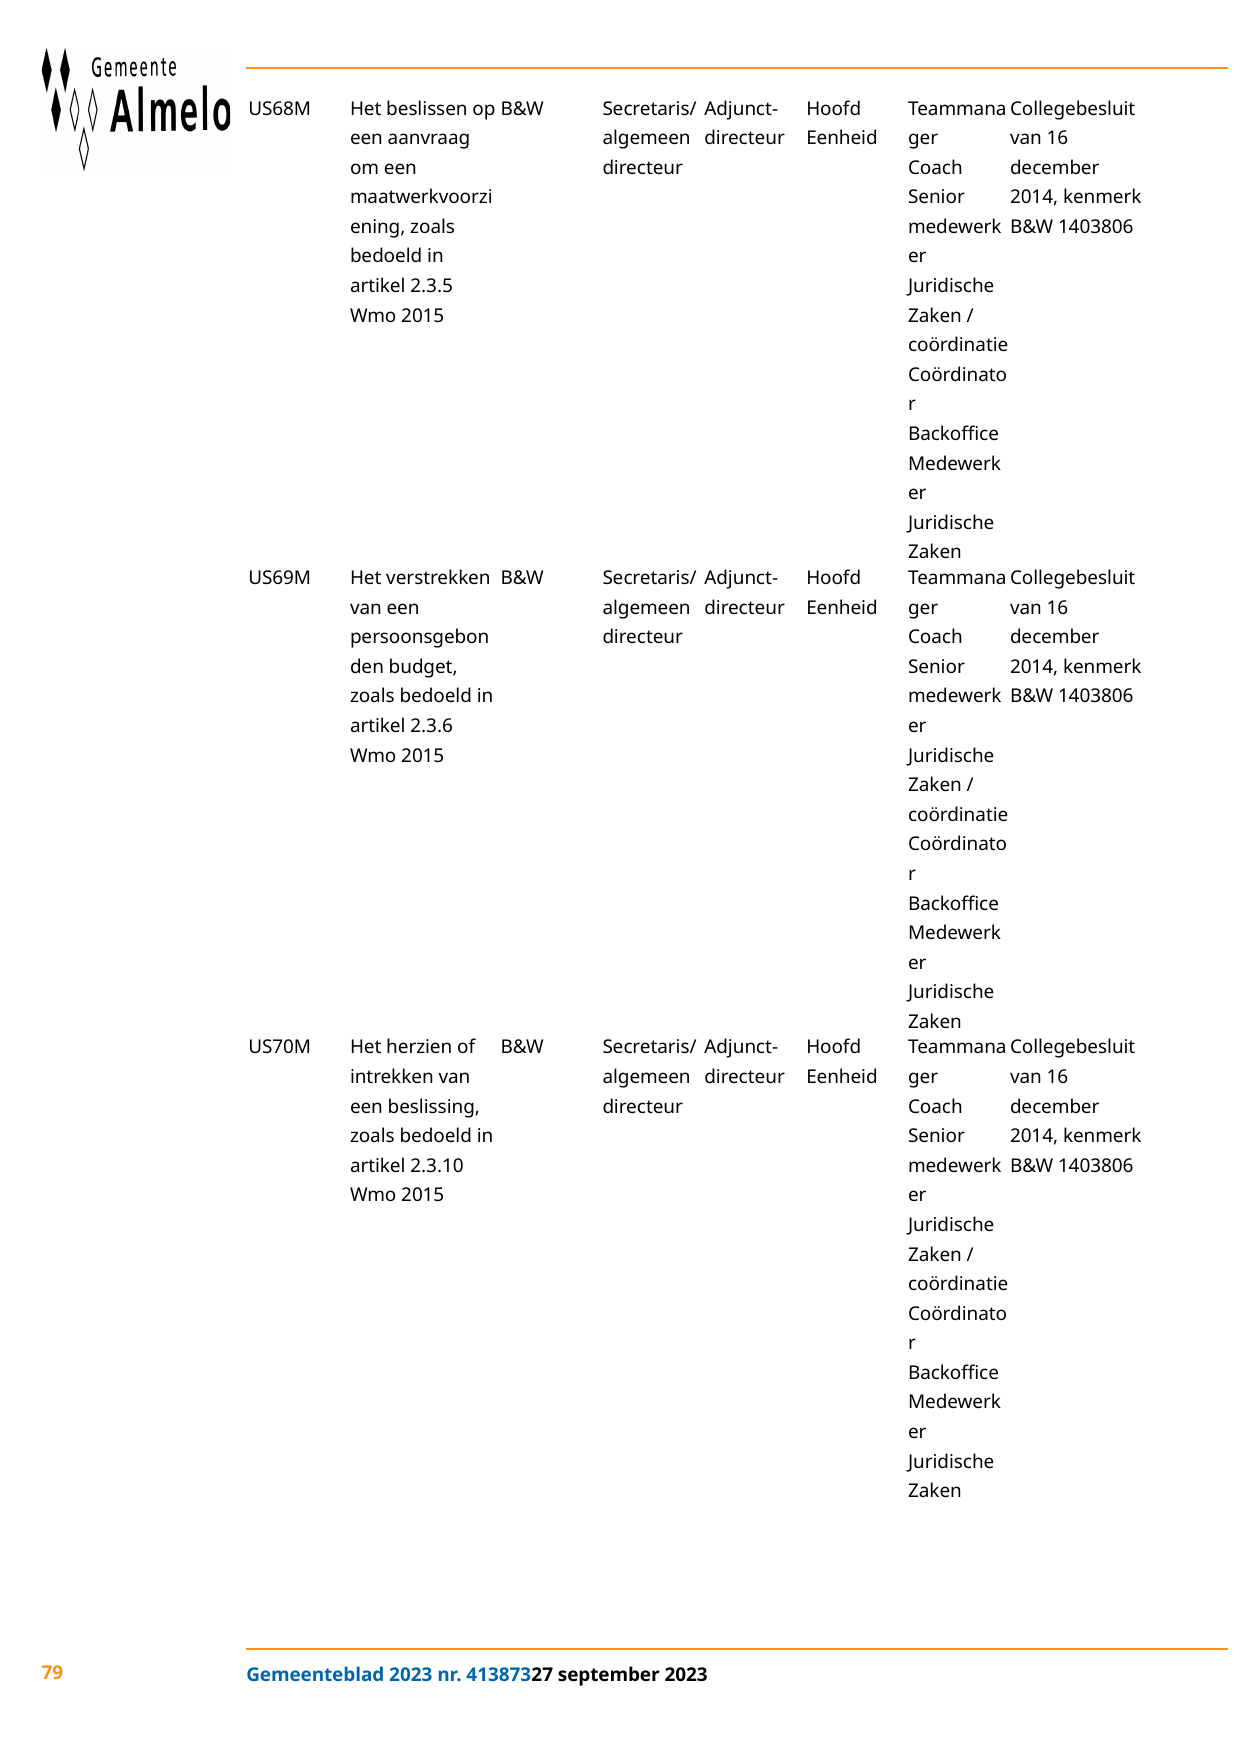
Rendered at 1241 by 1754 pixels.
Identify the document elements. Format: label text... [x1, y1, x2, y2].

table_cell Het herzien of intrekken van een beslissing, zoals bedoeld in artikel 2.3.10 Wmo 2015 [350, 1034, 500, 1592]
table_cell Adjunct-directeur [704, 1034, 806, 1592]
table_cell Teammanager Coach Senior medewerker Juridische Zaken / coördinatie Coördinator Backoffice Medewerker Juridische Zaken [908, 95, 1010, 564]
table_cell Secretaris/ algemeen directeur [602, 564, 704, 1034]
table_cell Secretaris/ algemeen directeur [602, 95, 704, 564]
table_cell B&W [500, 564, 602, 1034]
picture [41, 47, 231, 172]
table_cell US70M [248, 1034, 350, 1592]
table_cell Hoofd Eenheid [806, 95, 908, 564]
table_cell Adjunct-directeur [704, 564, 806, 1034]
table_cell Teammanager Coach Senior medewerker Juridische Zaken / coördinatie Coördinator Backoffice Medewerker Juridische Zaken [908, 564, 1010, 1034]
table_cell Het beslissen op een aanvraag om een maatwerkvoorziening, zoals bedoeld in artikel 2.3.5 Wmo 2015 [350, 95, 500, 564]
table_cell Teammanager Coach Senior medewerker Juridische Zaken / coördinatie Coördinator Backoffice Medewerker Juridische Zaken [908, 1034, 1010, 1592]
table_cell Hoofd Eenheid [806, 1034, 908, 1592]
table_cell US68M [248, 95, 350, 564]
table_cell Collegebesluit van 16 december 2014, kenmerk B&W 1403806 [1010, 95, 1152, 564]
table_cell B&W [500, 1034, 602, 1592]
table_cell Hoofd Eenheid [806, 564, 908, 1034]
table_cell Collegebesluit van 16 december 2014, kenmerk B&W 1403806 [1010, 1034, 1152, 1592]
table_cell Het verstrekken van een persoonsgebonden budget, zoals bedoeld in artikel 2.3.6 Wmo 2015 [350, 564, 500, 1034]
table_cell Collegebesluit van 16 december 2014, kenmerk B&W 1403806 [1010, 564, 1152, 1034]
table_cell Secretaris/ algemeen directeur [602, 1034, 704, 1592]
table_cell US69M [248, 564, 350, 1034]
table_cell Adjunct-directeur [704, 95, 806, 564]
table_cell B&W [500, 95, 602, 564]
